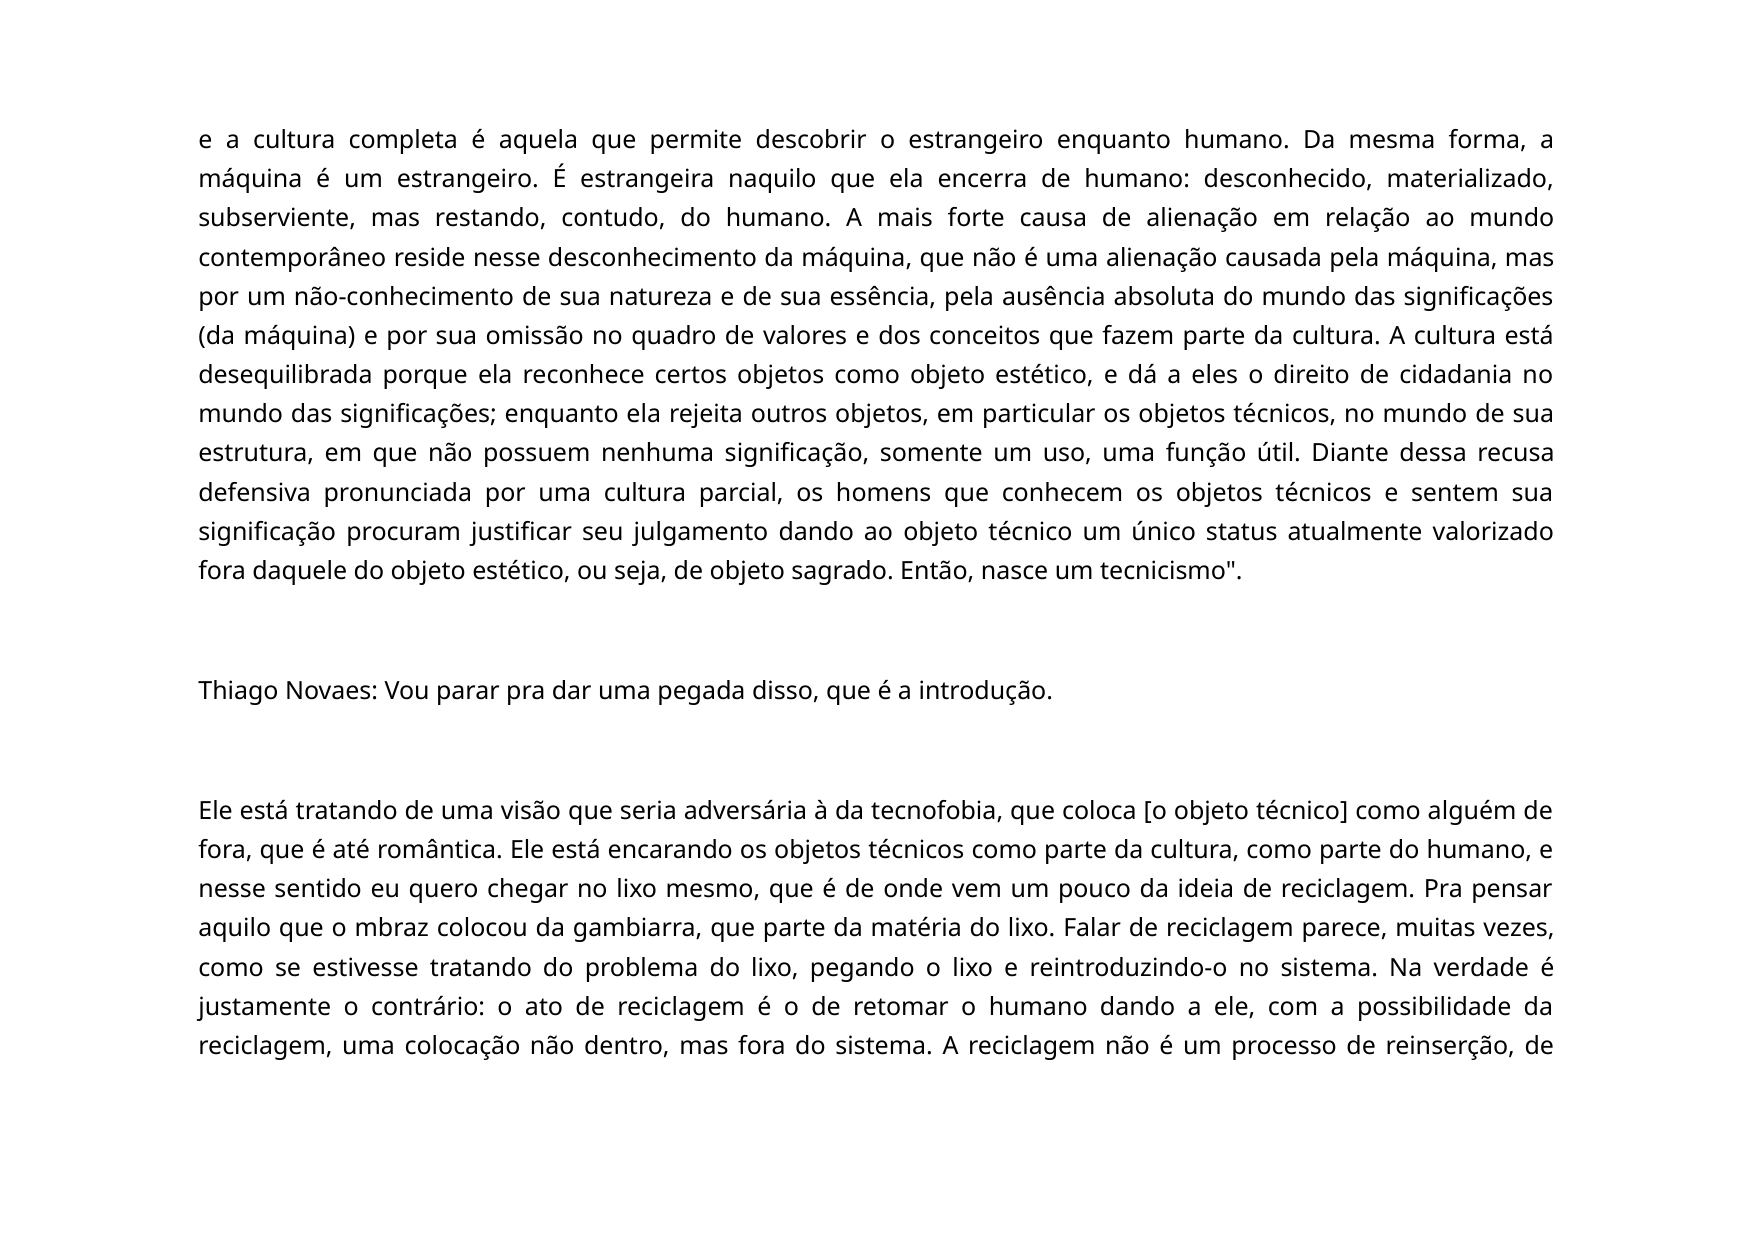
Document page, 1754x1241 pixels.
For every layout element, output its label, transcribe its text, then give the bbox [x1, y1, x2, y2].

text Thiago Novaes: Vou parar pra dar uma pegada disso, que é a introdução. [198, 672, 1556, 707]
text Ele está tratando de uma visão que seria adversária à da tecnofobia, que coloca [o objeto técnico] como alguém de fora, que é até romântica. Ele está encarando os objetos técnicos como parte da cultura, como parte do humano, e nesse sentido eu quero chegar no lixo mesmo, que é de onde vem um pouco da ideia de reciclagem. Pra pensar aquilo que o mbraz colocou da gambiarra, que parte da matéria do lixo. Falar de reciclagem parece, muitas vezes, como se estivesse tratando do problema do lixo, pegando o lixo e reintroduzindo-o no sistema. Na verdade é justamente o contrário: o ato de reciclagem é o de retomar o humano dando a ele, com a possibilidade da reciclagem, uma colocação não dentro, mas fora do sistema. A reciclagem não é um processo de reinserção, de [198, 792, 1556, 1062]
text e a cultura completa é aquela que permite descobrir o estrangeiro enquanto humano. Da mesma forma, a máquina é um estrangeiro. É estrangeira naquilo que ela encerra de humano: desconhecido, materializado, subserviente, mas restando, contudo, do humano. A mais forte causa de alienação em relação ao mundo contemporâneo reside nesse desconhecimento da máquina, que não é uma alienação causada pela máquina, mas por um não-conhecimento de sua natureza e de sua essência, pela ausência absoluta do mundo das significações (da máquina) e por sua omissão no quadro de valores e dos conceitos que fazem parte da cultura. A cultura está desequilibrada porque ela reconhece certos objetos como objeto estético, e dá a eles o direito de cidadania no mundo das significações; enquanto ela rejeita outros objetos, em particular os objetos técnicos, no mundo de sua estrutura, em que não possuem nenhuma significação, somente um uso, uma função útil. Diante dessa recusa defensiva pronunciada por uma cultura parcial, os homens que conhecem os objetos técnicos e sentem sua significação procuram justificar seu julgamento dando ao objeto técnico um único status atualmente valorizado fora daquele do objeto estético, ou seja, de objeto sagrado. Então, nasce um tecnicismo". [198, 122, 1556, 587]
